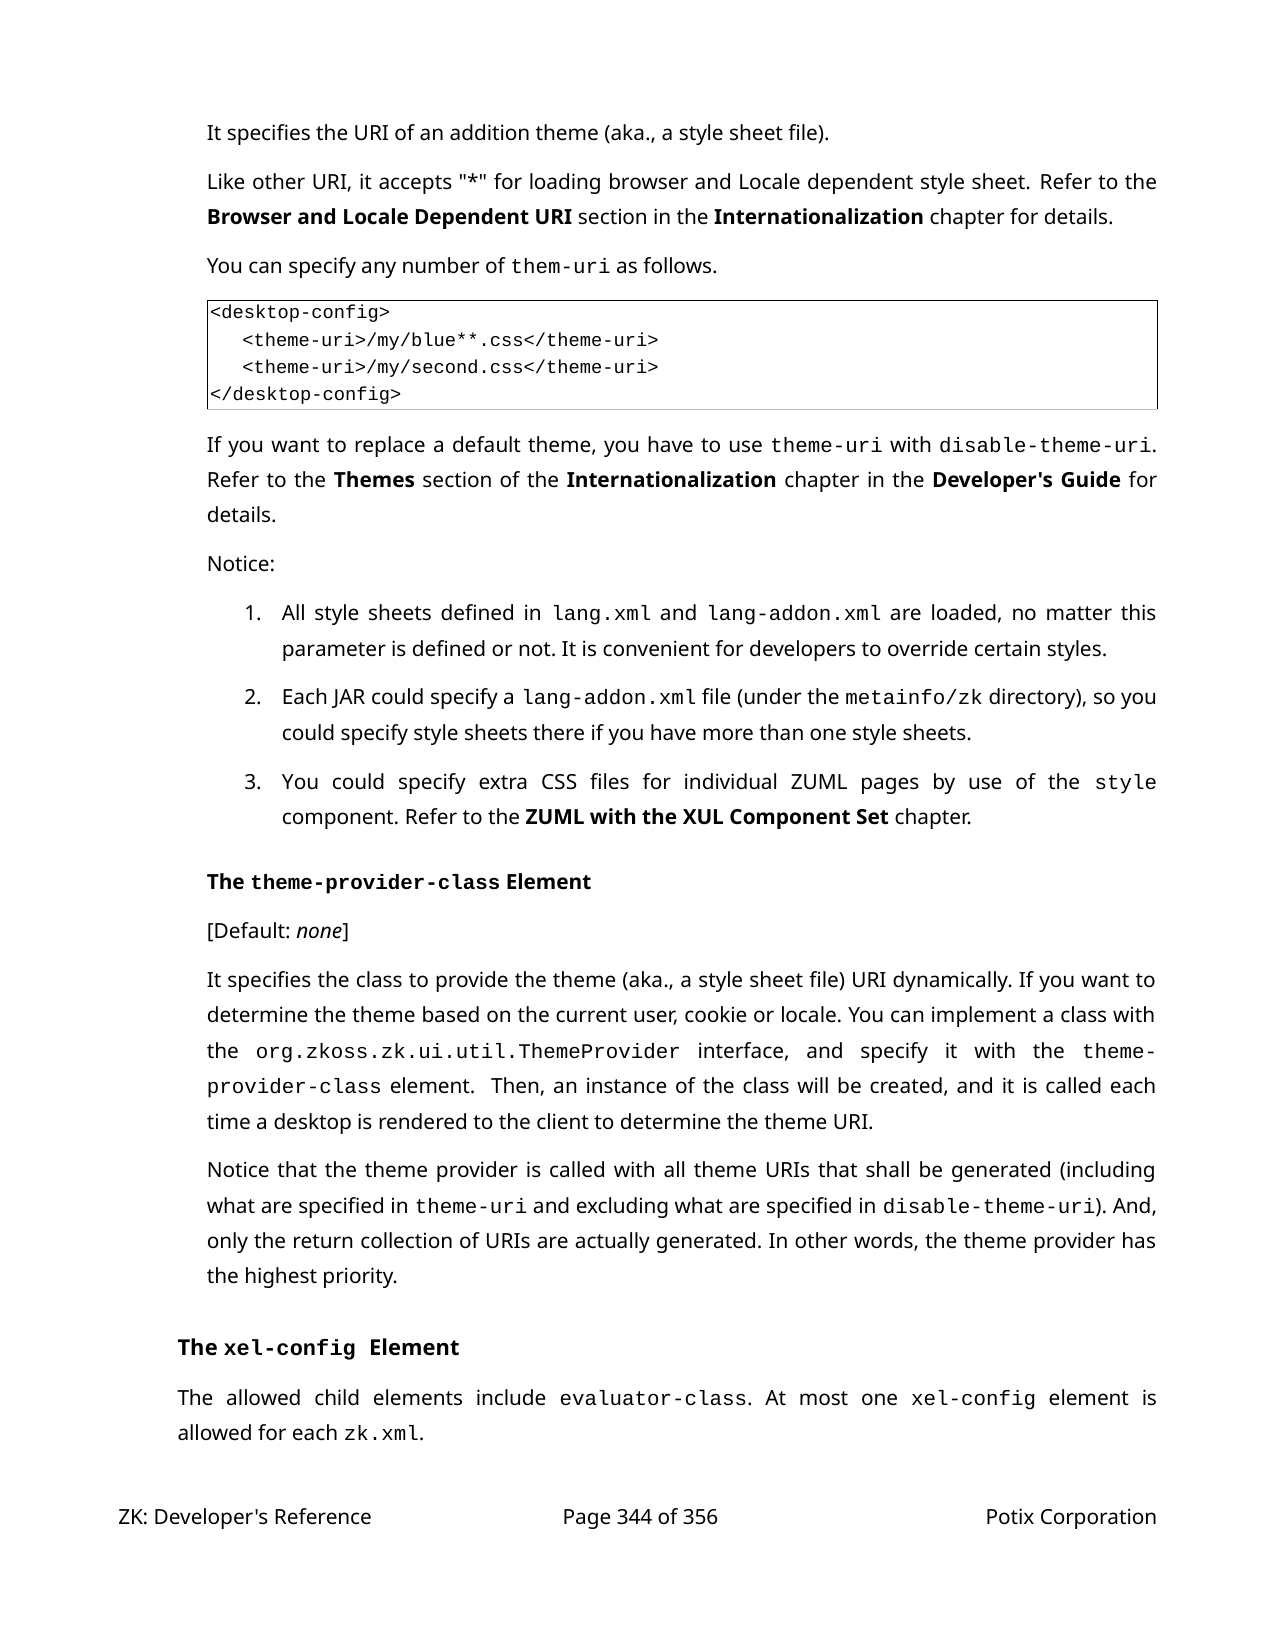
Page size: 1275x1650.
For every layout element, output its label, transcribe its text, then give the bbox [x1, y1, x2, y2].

text You can specify any number of them-uri as follows. [207, 251, 1157, 279]
text If you want to replace a default theme, you have to use theme-uri with disable-theme-uri. Refer to the Themes section of the Internationalization chapter in the Developer's Guide for details. [207, 430, 1157, 529]
text </desktop-config> [208, 382, 1157, 409]
list Each JAR could specify a lang-addon.xml file (under the metainfo/zk directory), so you could specify style sheets there if you have more than one style sheets. [244, 682, 1157, 746]
text It specifies the URI of an addition theme (aka., a style sheet file). [207, 118, 1157, 146]
list All style sheets defined in lang.xml and lang-addon.xml are loaded, no matter this parameter is defined or not. It is convenient for developers to override certain styles. [244, 598, 1157, 662]
subtitle The xel-config Element [177, 1332, 1157, 1362]
text [Default: none] [207, 916, 1157, 945]
text Like other URI, it accepts "*" for loading browser and Locale dependent style sheet. Refer to the Browser and Locale Dependent URI section in the Internationalization chapter for details. [207, 167, 1157, 230]
text The allowed child elements include evaluator-class. At most one xel-config element is allowed for each zk.xml. [177, 1383, 1157, 1447]
text It specifies the class to provide the theme (aka., a style sheet file) URI dynamically. If you want to determine the theme based on the current user, cookie or locale. You can implement a class with the org.zkoss.zk.ui.util.ThemeProvider interface, and specify it with the theme-provider-class element. Then, an instance of the class will be created, and it is called each time a desktop is rendered to the client to determine the theme URI. [207, 965, 1157, 1135]
list You could specify extra CSS files for individual ZUML pages by use of the style component. Refer to the ZUML with the XUL Component Set chapter. [244, 767, 1157, 831]
text Notice: [207, 549, 1157, 577]
subtitle The theme-provider-class Element [207, 867, 1157, 896]
text <theme-uri>/my/second.css</theme-uri> [208, 354, 1157, 379]
text <desktop-config> [208, 301, 1157, 324]
text <theme-uri>/my/blue**.css</theme-uri> [208, 327, 1157, 352]
text Notice that the theme provider is called with all theme URIs that shall be generated (including what are specified in theme-uri and excluding what are specified in disable-theme-uri). And, only the return collection of URIs are actually generated. In other words, the theme provider has the highest priority. [207, 1156, 1157, 1290]
